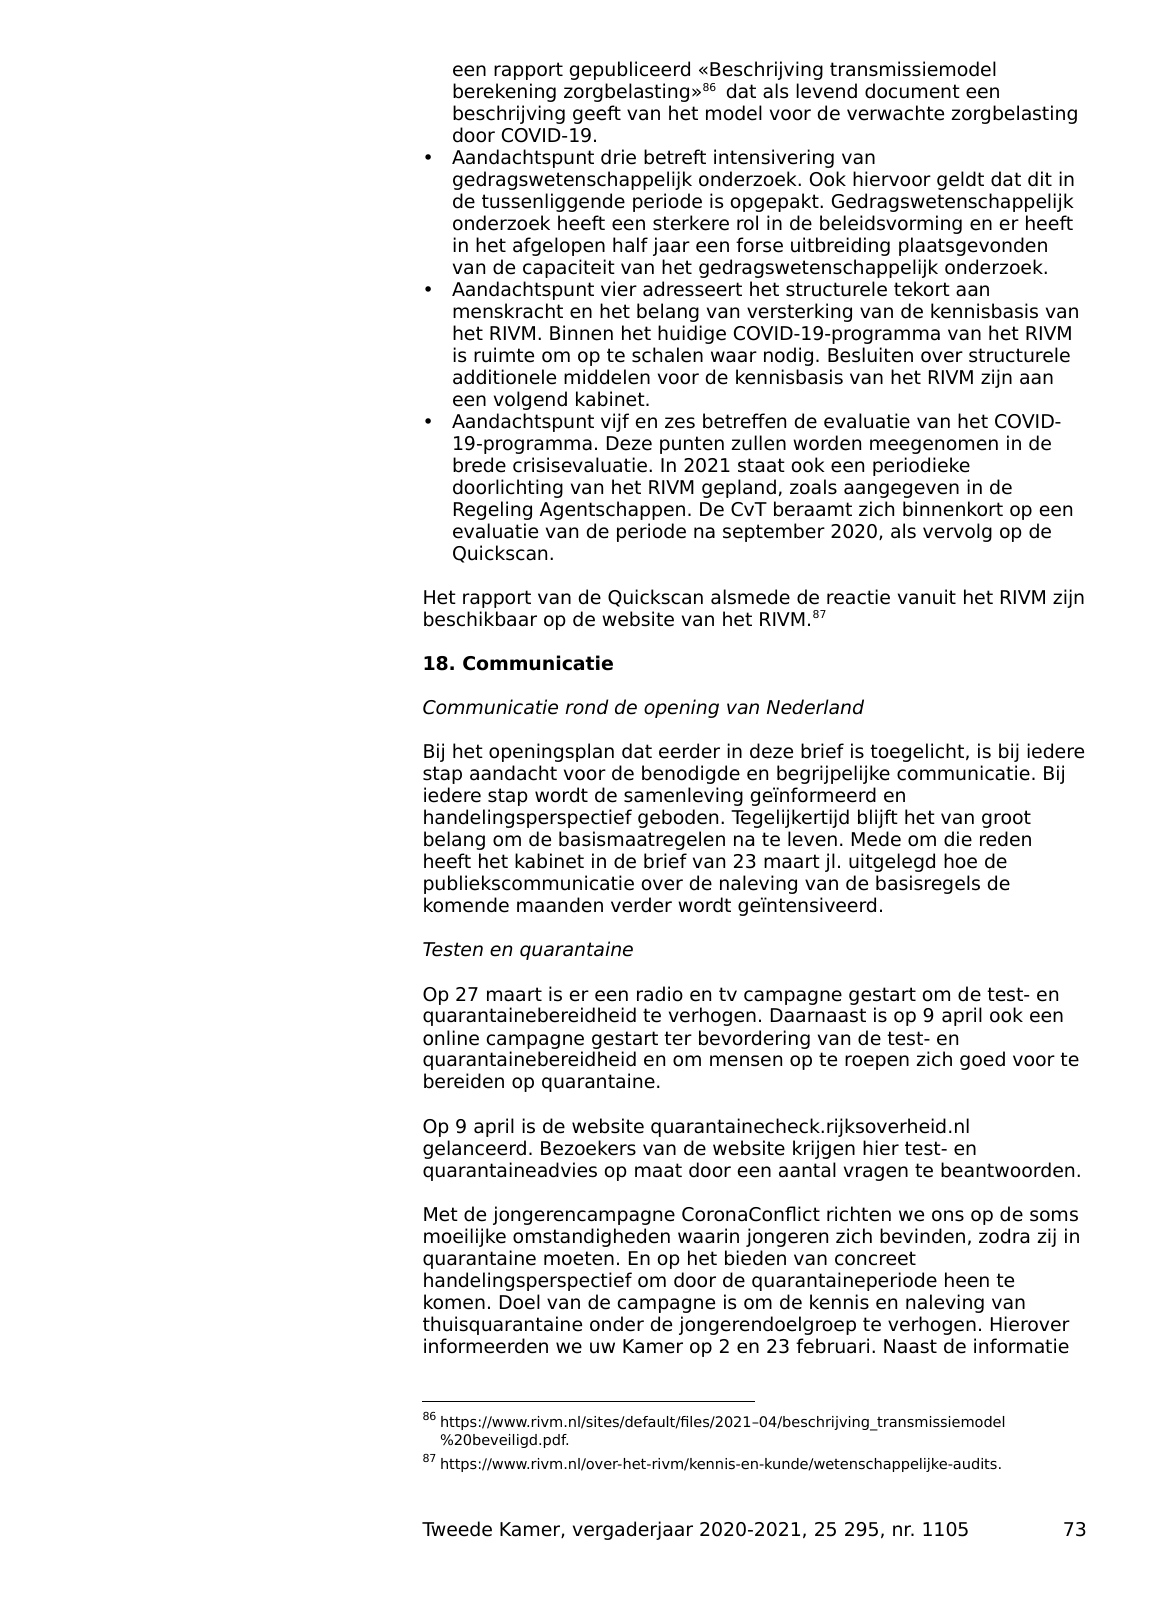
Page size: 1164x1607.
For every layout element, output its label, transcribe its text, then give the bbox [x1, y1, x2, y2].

text een rapport gepubliceerd «Beschrijving transmissiemodel berekening zorgbelasting» dat als levend document een beschrijving geeft van het model voor de verwachte zorgbelasting door COVID-19. [422, 59, 1087, 147]
text https://www.rivm.nl/over-het-rivm/kennis-en-kunde/wetenschappelijke-audits. [422, 1452, 1087, 1474]
subtitle 18. Communicatie [422, 653, 1087, 675]
text https://www.rivm.nl/sites/default/files/2021–04/beschrijving_transmissiemodel%20beveiligd.pdf. [422, 1410, 1087, 1449]
text Met de jongerencampagne CoronaConflict richten we ons op de soms moeilijke omstandigheden waarin jongeren zich bevinden, zodra zij in quarantaine moeten. En op het bieden van concreet handelingsperspectief om door de quarantaineperiode heen te komen. Doel van de campagne is om de kennis en naleving van thuisquarantaine onder de jongerendoelgroep te verhogen. Hierover informeerden we uw Kamer op 2 en 23 februari. Naast de informatie [422, 1204, 1087, 1357]
subtitle Testen en quarantaine [422, 939, 1087, 961]
text • Aandachtspunt vijf en zes betreffen de evaluatie van het COVID-19-programma. Deze punten zullen worden meegenomen in de brede crisisevaluatie. In 2021 staat ook een periodieke doorlichting van het RIVM gepland, zoals aangegeven in de Regeling Agentschappen. De CvT beraamt zich binnenkort op een evaluatie van de periode na september 2020, als vervolg op de Quickscan. [422, 411, 1087, 564]
text Bij het openingsplan dat eerder in deze brief is toegelicht, is bij iedere stap aandacht voor de benodigde en begrijpelijke communicatie. Bij iedere stap wordt de samenleving geïnformeerd en handelingsperspectief geboden. Tegelijkertijd blijft het van groot belang om de basismaatregelen na te leven. Mede om die reden heeft het kabinet in de brief van 23 maart jl. uitgelegd hoe de publiekscommunicatie over de naleving van de basisregels de komende maanden verder wordt geïntensiveerd. [422, 741, 1087, 917]
subtitle Communicatie rond de opening van Nederland [422, 697, 1087, 719]
text Het rapport van de Quickscan alsmede de reactie vanuit het RIVM zijn beschikbaar op de website van het RIVM. [422, 587, 1087, 631]
text Op 9 april is de website quarantainecheck.rijksoverheid.nl gelanceerd. Bezoekers van de website krijgen hier test- en quarantaineadvies op maat door een aantal vragen te beantwoorden. [422, 1116, 1087, 1181]
text • Aandachtspunt vier adresseert het structurele tekort aan menskracht en het belang van versterking van de kennisbasis van het RIVM. Binnen het huidige COVID-19-programma van het RIVM is ruimte om op te schalen waar nodig. Besluiten over structurele additionele middelen voor de kennisbasis van het RIVM zijn aan een volgend kabinet. [422, 279, 1087, 411]
text Op 27 maart is er een radio en tv campagne gestart om de test- en quarantainebereidheid te verhogen. Daarnaast is op 9 april ook een online campagne gestart ter bevordering van de test- en quarantainebereidheid en om mensen op te roepen zich goed voor te bereiden op quarantaine. [422, 983, 1087, 1093]
text • Aandachtspunt drie betreft intensivering van gedragswetenschappelijk onderzoek. Ook hiervoor geldt dat dit in de tussenliggende periode is opgepakt. Gedragswetenschappelijk onderzoek heeft een sterkere rol in de beleidsvorming en er heeft in het afgelopen half jaar een forse uitbreiding plaatsgevonden van de capaciteit van het gedragswetenschappelijk onderzoek. [422, 147, 1087, 279]
